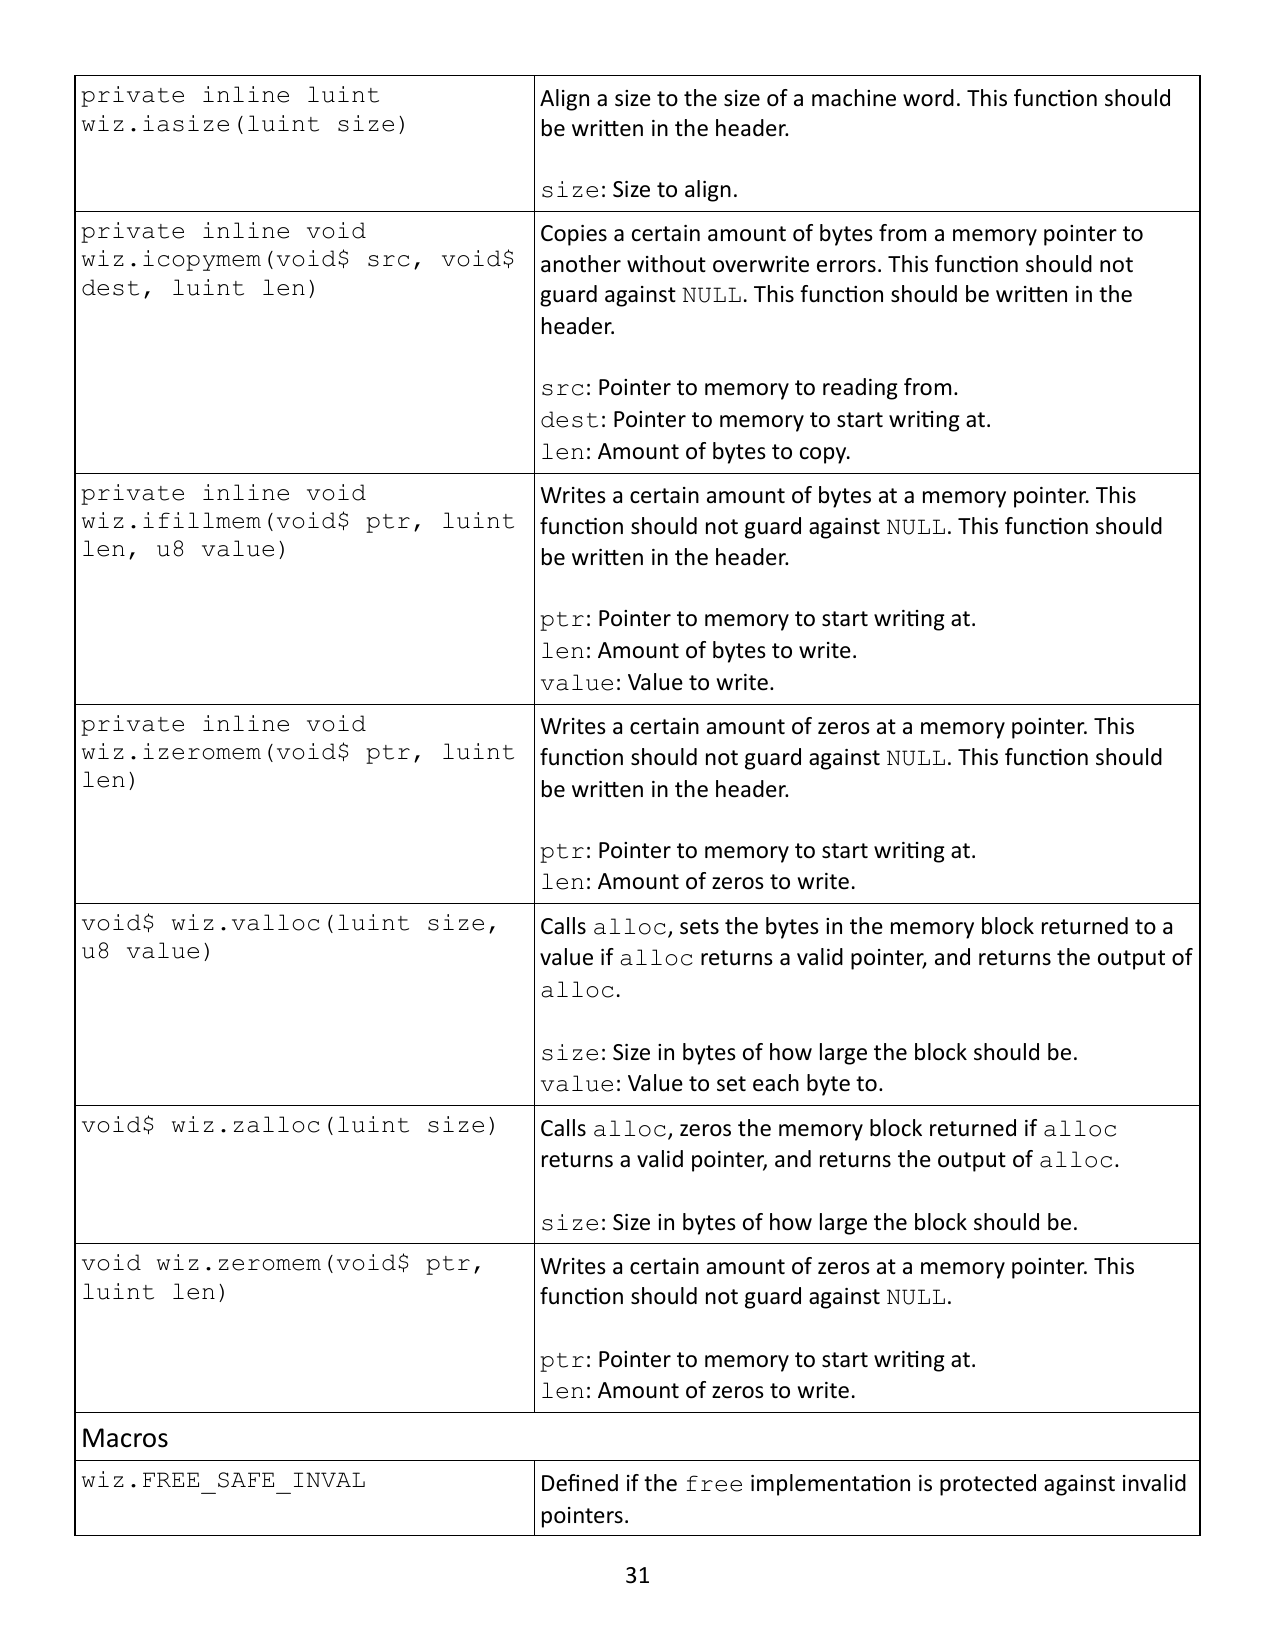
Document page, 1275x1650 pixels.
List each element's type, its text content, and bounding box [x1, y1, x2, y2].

table_cell private inline void wiz.ifillmem(void$ ptr, luint len, u8 value) [76, 474, 534, 704]
table_cell Defined if the free implementation is protected against invalid pointers. [535, 1461, 1199, 1535]
table_cell Align a size to the size of a machine word. This function should be written in the header. size: Size to align. [535, 76, 1199, 211]
table_cell Calls alloc, zeros the memory block returned if alloc returns a valid pointer, and returns the output of alloc. size: Size in bytes of how large the block should be. [535, 1106, 1199, 1243]
table_cell Writes a certain amount of bytes at a memory pointer. This function should not guard against NULL. This function should be written in the header. ptr: Pointer to memory to start writing at. len: Amount of bytes to write. value: Value to write. [535, 474, 1199, 704]
table_cell Writes a certain amount of zeros at a memory pointer. This function should not guard against NULL. This function should be written in the header. ptr: Pointer to memory to start writing at. len: Amount of zeros to write. [535, 705, 1199, 903]
table_cell Calls alloc, sets the bytes in the memory block returned to a value if alloc returns a valid pointer, and returns the output of alloc. size: Size in bytes of how large the block should be. value: Value to set each byte to. [535, 904, 1199, 1105]
table_cell Macros [76, 1413, 1199, 1460]
table_cell private inline luint wiz.iasize(luint size) [76, 76, 534, 211]
table_cell void wiz.zeromem(void$ ptr, luint len) [76, 1244, 534, 1412]
table_cell private inline void wiz.izeromem(void$ ptr, luint len) [76, 705, 534, 903]
table_cell Writes a certain amount of zeros at a memory pointer. This function should not guard against NULL. ptr: Pointer to memory to start writing at. len: Amount of zeros to write. [535, 1244, 1199, 1412]
table_cell wiz.FREE_SAFE_INVAL [76, 1461, 534, 1535]
table_cell void$ wiz.zalloc(luint size) [76, 1106, 534, 1243]
table_cell Copies a certain amount of bytes from a memory pointer to another without overwrite errors. This function should not guard against NULL. This function should be written in the header. src: Pointer to memory to reading from. dest: Pointer to memory to start writing at. len: Amount of bytes to copy. [535, 212, 1199, 472]
table_cell void$ wiz.valloc(luint size, u8 value) [76, 904, 534, 1105]
table_cell private inline void wiz.icopymem(void$ src, void$ dest, luint len) [76, 212, 534, 472]
